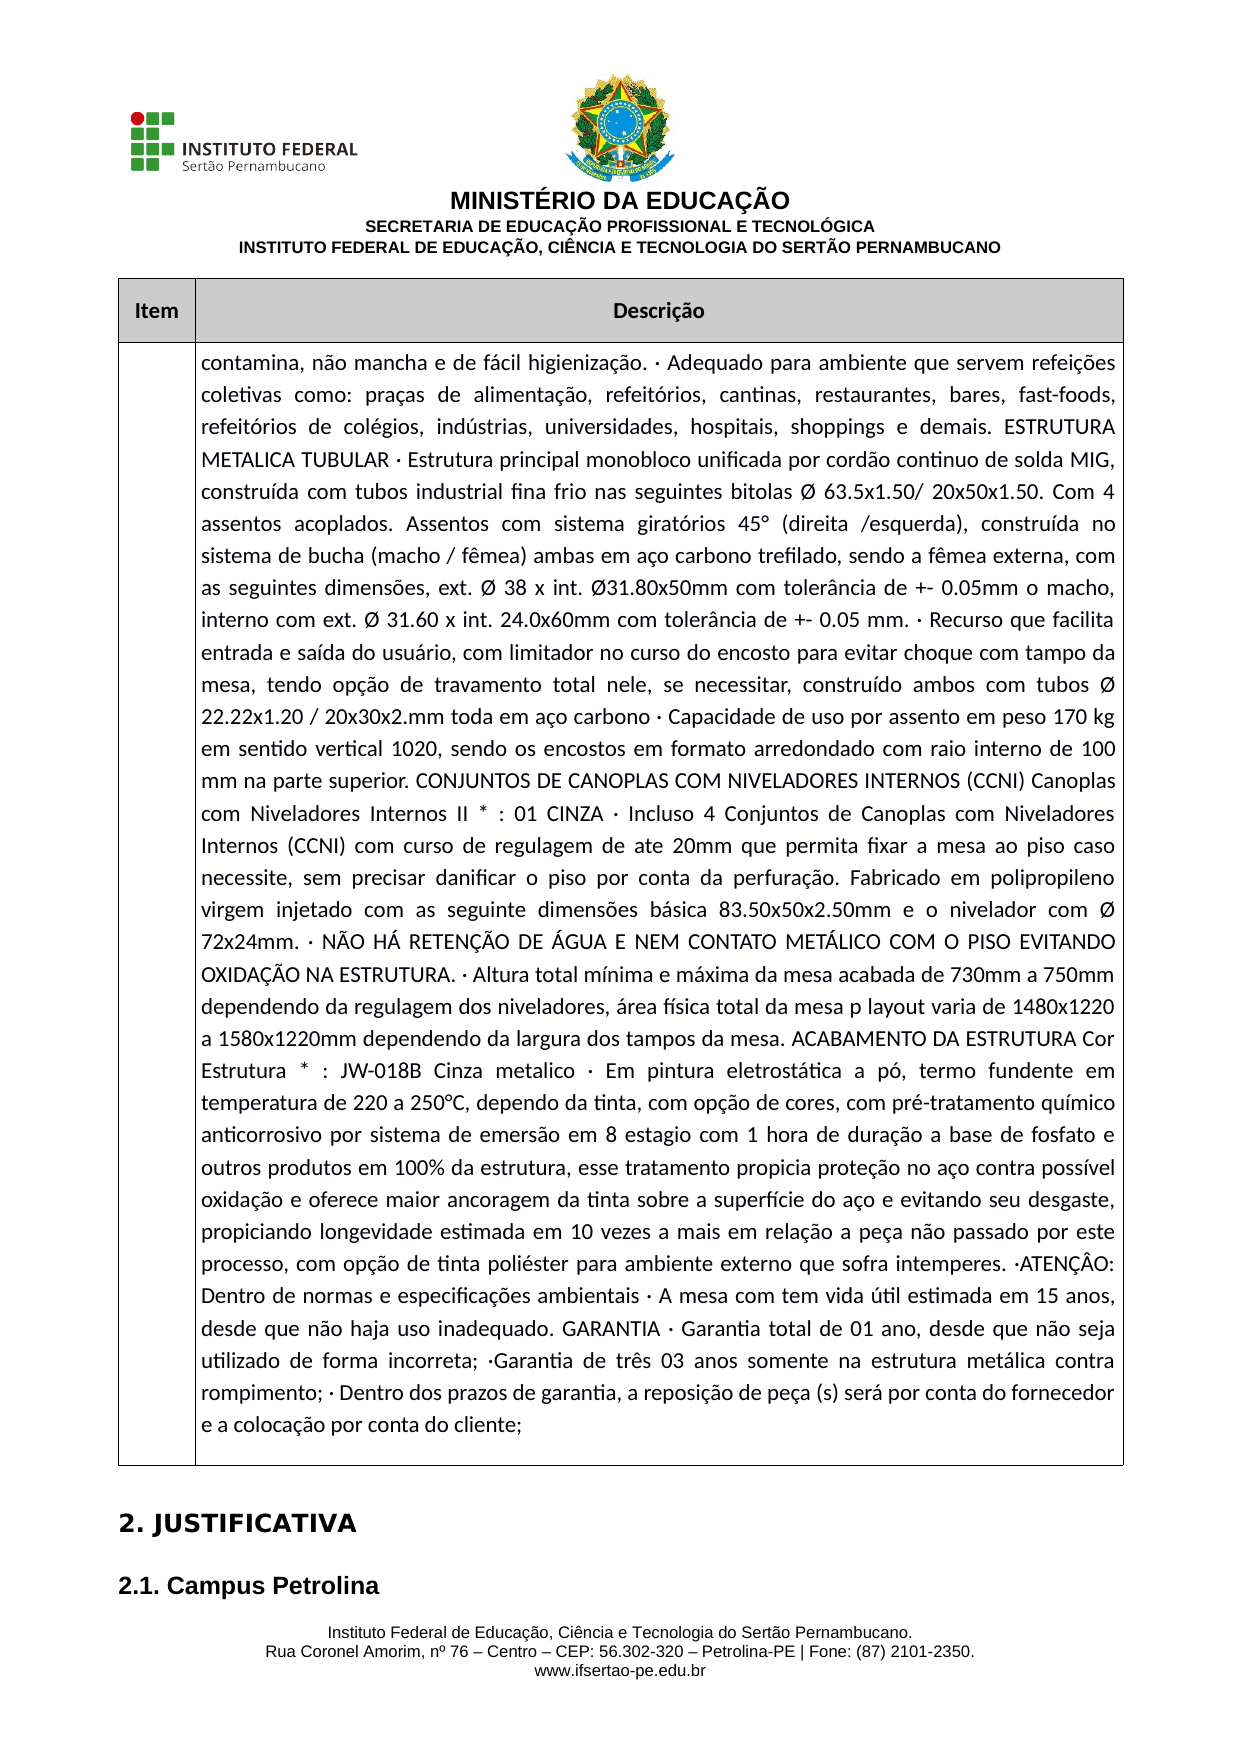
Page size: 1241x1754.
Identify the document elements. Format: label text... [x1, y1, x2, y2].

list 2. JUSTIFICATIVA [118, 1510, 1122, 1539]
picture [130, 112, 358, 171]
table_header Item [119, 279, 195, 342]
list 2.1. Campus Petrolina [118, 1571, 1122, 1600]
table_cell contamina, não mancha e de fácil higienização. · Adequado para ambiente que servem refeições coletivas como: praças de alimentação, refeitórios, cantinas, restaurantes, bares, fast-foods, refeitórios de colégios, indústrias, universidades, hospitais, shoppings e demais. ESTRUTURA METALICA TUBULAR · Estrutura principal monobloco unificada por cordão continuo de solda MIG, construída com tubos industrial fina frio nas seguintes bitolas Ø 63.5x1.50/ 20x50x1.50. Com 4 assentos acoplados. Assentos com sistema giratórios 45° (direita /esquerda), construída no sistema de bucha (macho / fêmea) ambas em aço carbono trefilado, sendo a fêmea externa, com as seguintes dimensões, ext. Ø 38 x int. Ø31.80x50mm com tolerância de +- 0.05mm o macho, interno com ext. Ø 31.60 x int. 24.0x60mm com tolerância de +- 0.05 mm. · Recurso que facilita entrada e saída do usuário, com limitador no curso do encosto para evitar choque com tampo da mesa, tendo opção de travamento total nele, se necessitar, construído ambos com tubos Ø 22.22x1.20 / 20x30x2.mm toda em aço carbono · Capacidade de uso por assento em peso 170 kg em sentido vertical 1020, sendo os encostos em formato arredondado com raio interno de 100 mm na parte superior. CONJUNTOS DE CANOPLAS COM NIVELADORES INTERNOS (CCNI) Canoplas com Niveladores Internos II * : 01 CINZA · Incluso 4 Conjuntos de Canoplas com Niveladores Internos (CCNI) com curso de regulagem de ate 20mm que permita fixar a mesa ao piso caso necessite, sem precisar danificar o piso por conta da perfuração. Fabricado em polipropileno virgem injetado com as seguinte dimensões básica 83.50x50x2.50mm e o nivelador com Ø 72x24mm. · NÃO HÁ RETENÇÃO DE ÁGUA E NEM CONTATO METÁLICO COM O PISO EVITANDO OXIDAÇÃO NA ESTRUTURA. · Altura total mínima e máxima da mesa acabada de 730mm a 750mm dependendo da regulagem dos niveladores, área física total da mesa p layout varia de 1480x1220 a 1580x1220mm dependendo da largura dos tampos da mesa. ACABAMENTO DA ESTRUTURA Cor Estrutura * : JW-018B Cinza metalico · Em pintura eletrostática a pó, termo fundente em temperatura de 220 a 250°C, dependo da tinta, com opção de cores, com pré-tratamento químico anticorrosivo por sistema de emersão em 8 estagio com 1 hora de duração a base de fosfato e outros produtos em 100% da estrutura, esse tratamento propicia proteção no aço contra possível oxidação e oferece maior ancoragem da tinta sobre a superfície do aço e evitando seu desgaste, propiciando longevidade estimada em 10 vezes a mais em relação a peça não passado por este processo, com opção de tinta poliéster para ambiente externo que sofra intemperes. ·ATENÇÂO: Dentro de normas e especificações ambientais · A mesa com tem vida útil estimada em 15 anos, desde que não haja uso inadequado. GARANTIA · Garantia total de 01 ano, desde que não seja utilizado de forma incorreta; ·Garantia de três 03 anos somente na estrutura metálica contra rompimento; · Dentro dos prazos de garantia, a reposição de peça (s) será por conta do fornecedor e a colocação por conta do cliente; [196, 343, 1123, 1465]
picture [565, 74, 675, 182]
table_cell [119, 343, 195, 1465]
table_header Descrição [196, 279, 1123, 342]
